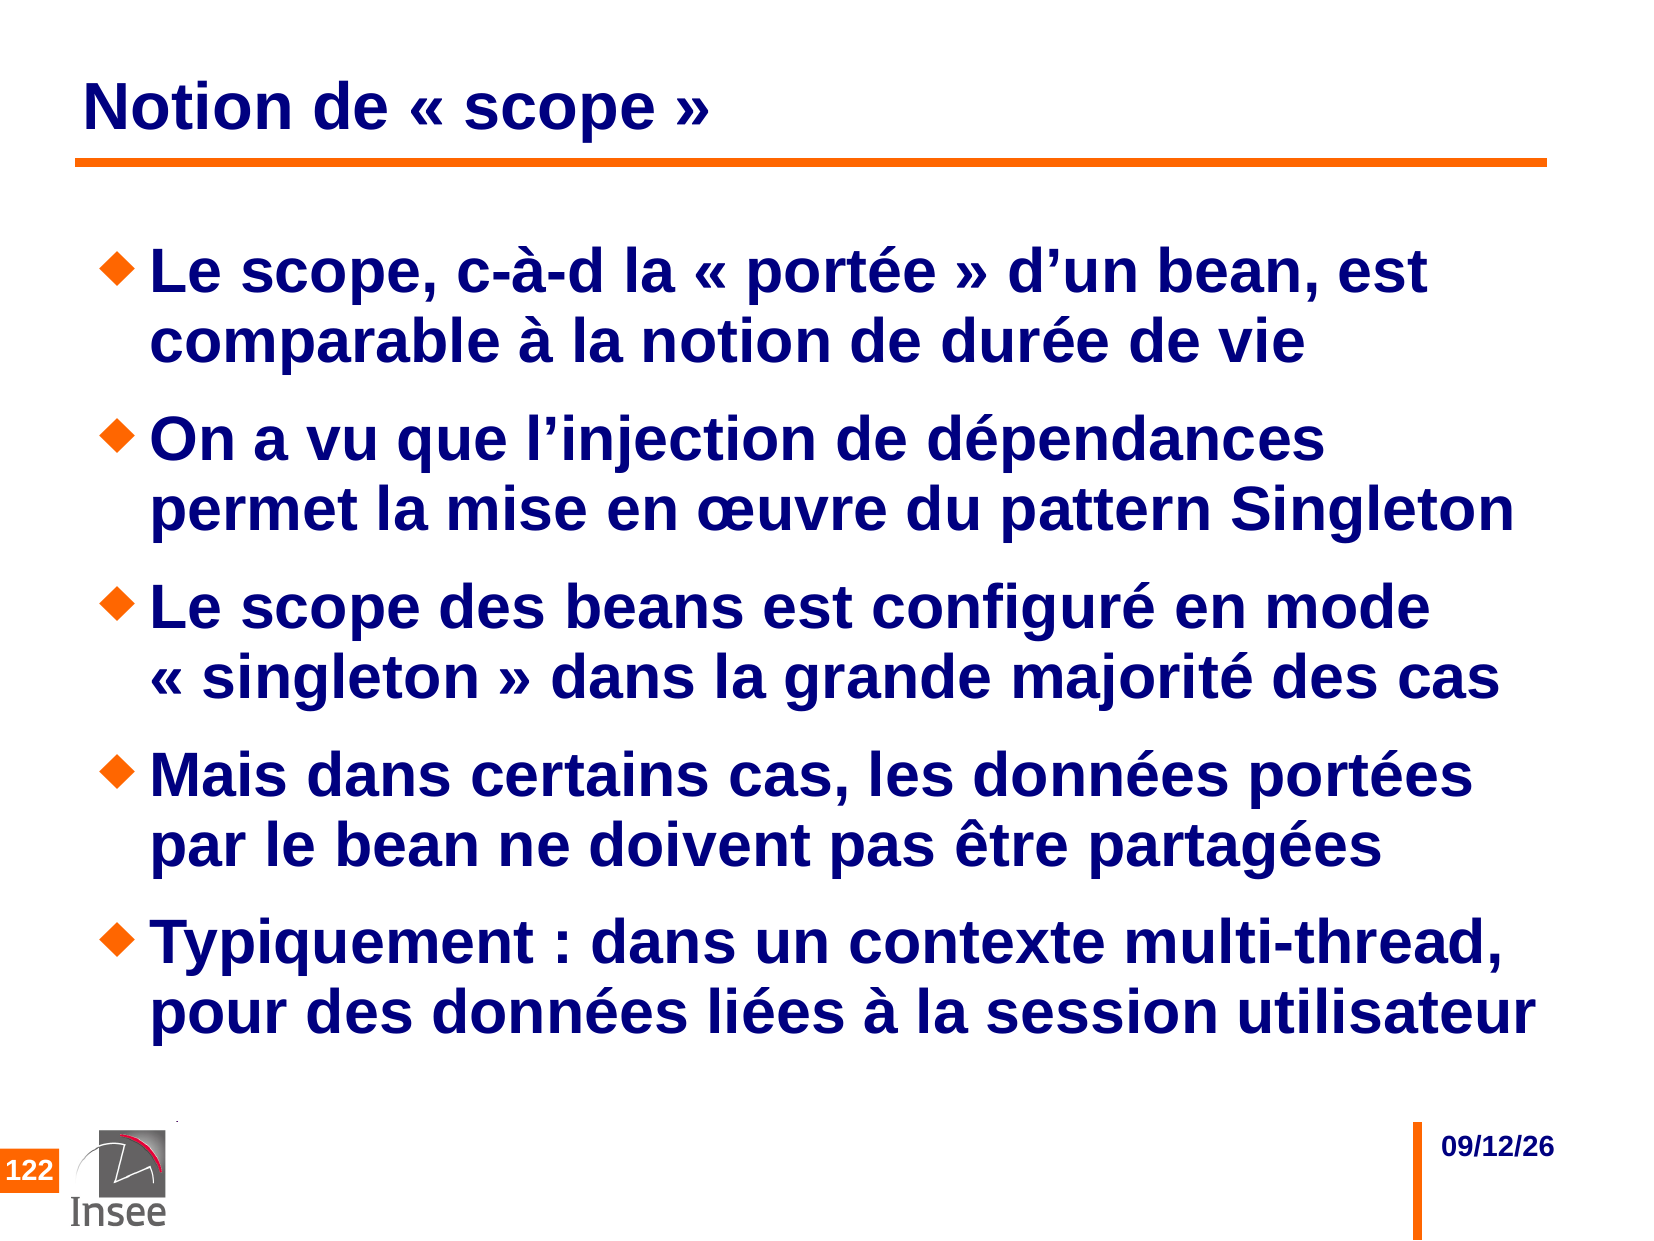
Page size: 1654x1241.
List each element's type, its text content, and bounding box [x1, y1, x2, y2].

picture [62, 1121, 178, 1241]
list Le scope, c-à-d la « portée » d’un bean, est comparable à la notion de durée de vie On a vu que l’injection de dépendances permet la mise en œuvre du pattern Singleton Le scope des beans est configuré en mode « singleton » dans la grande majorité des cas Mais dans certains cas, les données portées par le bean ne doivent pas être partagées Typiquement : dans un contexte multi-thread, pour des données liées à la session utilisateur [82, 236, 1548, 1087]
title Notion de « scope » [82, 49, 1619, 163]
